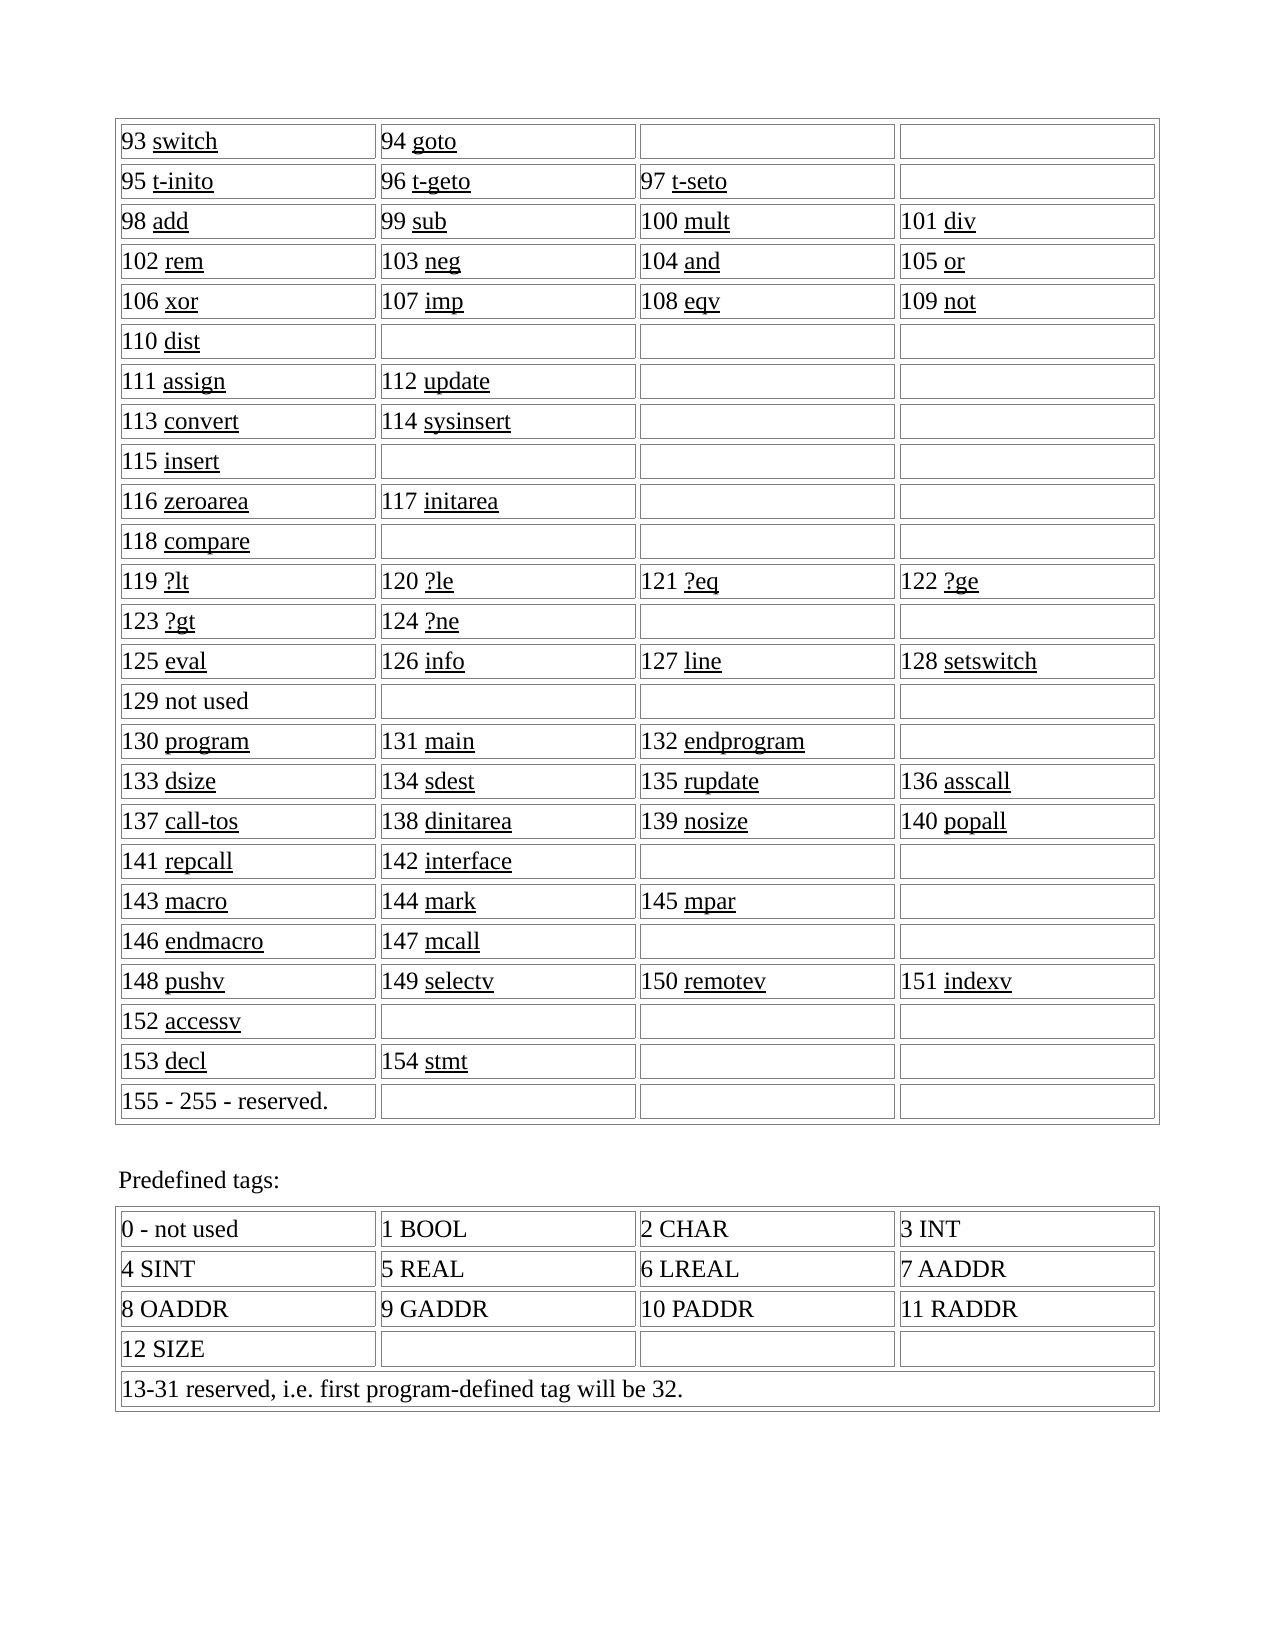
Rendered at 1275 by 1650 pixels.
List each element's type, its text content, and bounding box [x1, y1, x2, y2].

table_cell 137 call-tos [118, 798, 378, 838]
table_header 1 BOOL [378, 1207, 637, 1246]
table_cell 133 dsize [118, 758, 378, 798]
table_cell [638, 1078, 897, 1118]
table_cell 107 imp [378, 278, 637, 318]
table_cell [641, 845, 894, 878]
table_cell 99 sub [378, 198, 637, 238]
table_cell [638, 518, 897, 558]
table_cell 13-31 reserved, i.e. first program-defined tag will be 32. [118, 1366, 1157, 1406]
table_cell 125 eval [118, 638, 378, 678]
table_cell [641, 605, 894, 638]
table_cell 154 stmt [378, 1038, 637, 1078]
table_header 0 - not used [118, 1207, 378, 1246]
table_cell [897, 398, 1157, 438]
table_cell [897, 998, 1157, 1038]
table_cell [382, 1005, 635, 1038]
table_cell 129 not used [118, 678, 378, 718]
table_cell 116 zeroarea [118, 478, 378, 518]
table_cell 108 eqv [638, 278, 897, 318]
table_cell 130 program [118, 718, 378, 758]
table_cell [641, 685, 894, 718]
table_cell [641, 525, 894, 558]
table_cell [638, 1038, 897, 1078]
table_cell 12 SIZE [118, 1326, 378, 1366]
table_cell 150 remotev [638, 958, 897, 998]
table_cell [638, 438, 897, 478]
table_cell [378, 678, 637, 718]
table_cell [641, 1005, 894, 1038]
table_cell [901, 845, 1154, 878]
table_cell [901, 605, 1154, 638]
table_cell 118 compare [118, 518, 378, 558]
table_cell 10 PADDR [638, 1286, 897, 1326]
table_cell 151 indexv [897, 958, 1157, 998]
table_cell [897, 318, 1157, 358]
table_cell [382, 1085, 635, 1118]
table_cell 135 rupdate [638, 758, 897, 798]
table_cell 120 ?le [378, 558, 637, 598]
table_cell [897, 918, 1157, 958]
table_cell 106 xor [118, 278, 378, 318]
table_cell [897, 718, 1157, 758]
table_cell [382, 445, 635, 478]
table_cell 134 sdest [378, 758, 637, 798]
table_cell 105 or [897, 238, 1157, 278]
table_cell [638, 1326, 897, 1366]
table_cell [641, 125, 894, 158]
table_header 2 CHAR [638, 1207, 897, 1246]
table_cell [897, 838, 1157, 878]
table_cell [901, 1332, 1154, 1366]
table_cell [897, 358, 1157, 398]
table_cell [901, 125, 1154, 158]
table_cell 126 info [378, 638, 637, 678]
table_cell [378, 518, 637, 558]
table_cell [378, 998, 637, 1038]
table_cell [641, 445, 894, 478]
table_cell [897, 438, 1157, 478]
table_cell [901, 925, 1154, 958]
table_cell 101 div [897, 198, 1157, 238]
table_cell 95 t-inito [118, 158, 378, 198]
table_cell [901, 1045, 1154, 1078]
table_cell 145 mpar [638, 878, 897, 918]
table_cell 98 add [118, 198, 378, 238]
table_cell 124 ?ne [378, 598, 637, 638]
table_cell [901, 685, 1154, 718]
table_cell [901, 1085, 1154, 1118]
table_cell 104 and [638, 238, 897, 278]
table_cell 141 repcall [118, 838, 378, 878]
table_cell [378, 318, 637, 358]
table_cell [901, 365, 1154, 398]
table_cell [638, 598, 897, 638]
table_cell [897, 878, 1157, 918]
table_cell 152 accessv [118, 998, 378, 1038]
table_cell 9 GADDR [378, 1286, 637, 1326]
table_cell 102 rem [118, 238, 378, 278]
table_cell 144 mark [378, 878, 637, 918]
table_cell [901, 1005, 1154, 1038]
table_cell 128 setswitch [897, 638, 1157, 678]
table_cell [641, 405, 894, 438]
table_cell 119 ?lt [118, 558, 378, 598]
table_cell 94 goto [378, 119, 637, 158]
table_cell 136 asscall [897, 758, 1157, 798]
table_cell [641, 1332, 894, 1366]
table_cell 6 LREAL [638, 1246, 897, 1286]
table_cell 97 t-seto [638, 158, 897, 198]
table_cell [641, 485, 894, 518]
table_cell [897, 1078, 1157, 1118]
table_cell 103 neg [378, 238, 637, 278]
table_cell [901, 405, 1154, 438]
table_cell 11 RADDR [897, 1286, 1157, 1326]
table_cell [638, 838, 897, 878]
table_cell [897, 1038, 1157, 1078]
table_cell 8 OADDR [118, 1286, 378, 1326]
table_cell [897, 158, 1157, 198]
table_cell 138 dinitarea [378, 798, 637, 838]
table_cell [382, 525, 635, 558]
table_cell 122 ?ge [897, 558, 1157, 598]
table_cell [382, 325, 635, 358]
table_cell [638, 398, 897, 438]
table_cell 146 endmacro [118, 918, 378, 958]
table_cell 155 - 255 - reserved. [118, 1078, 378, 1118]
table_cell 139 nosize [638, 798, 897, 838]
table_cell [901, 525, 1154, 558]
table_cell 5 REAL [378, 1246, 637, 1286]
table_cell 121 ?eq [638, 558, 897, 598]
table_cell [638, 478, 897, 518]
table_cell 112 update [378, 358, 637, 398]
table_cell [897, 678, 1157, 718]
table_cell 140 popall [897, 798, 1157, 838]
table_cell 100 mult [638, 198, 897, 238]
table_cell [641, 365, 894, 398]
table_cell 115 insert [118, 438, 378, 478]
table_cell [638, 358, 897, 398]
text Predefined tags: [118, 1165, 1157, 1193]
table_cell [897, 119, 1157, 158]
table_cell 113 convert [118, 398, 378, 438]
table_cell [382, 1332, 635, 1366]
table_cell [638, 318, 897, 358]
table_cell [641, 1045, 894, 1078]
table_cell 153 decl [118, 1038, 378, 1078]
table_cell [901, 325, 1154, 358]
table_cell [638, 678, 897, 718]
table_cell 96 t-geto [378, 158, 637, 198]
table_cell [901, 445, 1154, 478]
table_cell [901, 725, 1154, 758]
table_cell [641, 925, 894, 958]
table_cell 132 endprogram [638, 718, 897, 758]
table_cell [897, 1326, 1157, 1366]
table_cell [901, 165, 1154, 198]
table_cell 148 pushv [118, 958, 378, 998]
table_cell 142 interface [378, 838, 637, 878]
table_cell [897, 518, 1157, 558]
table_cell [378, 438, 637, 478]
table_cell [901, 885, 1154, 918]
table_cell 4 SINT [118, 1246, 378, 1286]
table_cell 114 sysinsert [378, 398, 637, 438]
table_cell [378, 1326, 637, 1366]
table_cell 93 switch [118, 119, 378, 158]
table_cell 131 main [378, 718, 637, 758]
table_cell 143 macro [118, 878, 378, 918]
table_cell 147 mcall [378, 918, 637, 958]
table_cell [897, 598, 1157, 638]
table_cell [638, 918, 897, 958]
table_cell [901, 485, 1154, 518]
table_cell [638, 998, 897, 1038]
table_cell [641, 1085, 894, 1118]
table_header 3 INT [897, 1207, 1157, 1246]
table_cell 123 ?gt [118, 598, 378, 638]
table_cell 110 dist [118, 318, 378, 358]
table_cell 109 not [897, 278, 1157, 318]
table_cell 111 assign [118, 358, 378, 398]
table_cell 117 initarea [378, 478, 637, 518]
table_cell [897, 478, 1157, 518]
table_cell [641, 325, 894, 358]
table_cell 127 line [638, 638, 897, 678]
table_cell 7 AADDR [897, 1246, 1157, 1286]
table_cell [382, 685, 635, 718]
table_cell 149 selectv [378, 958, 637, 998]
table_cell [638, 119, 897, 158]
table_cell [378, 1078, 637, 1118]
